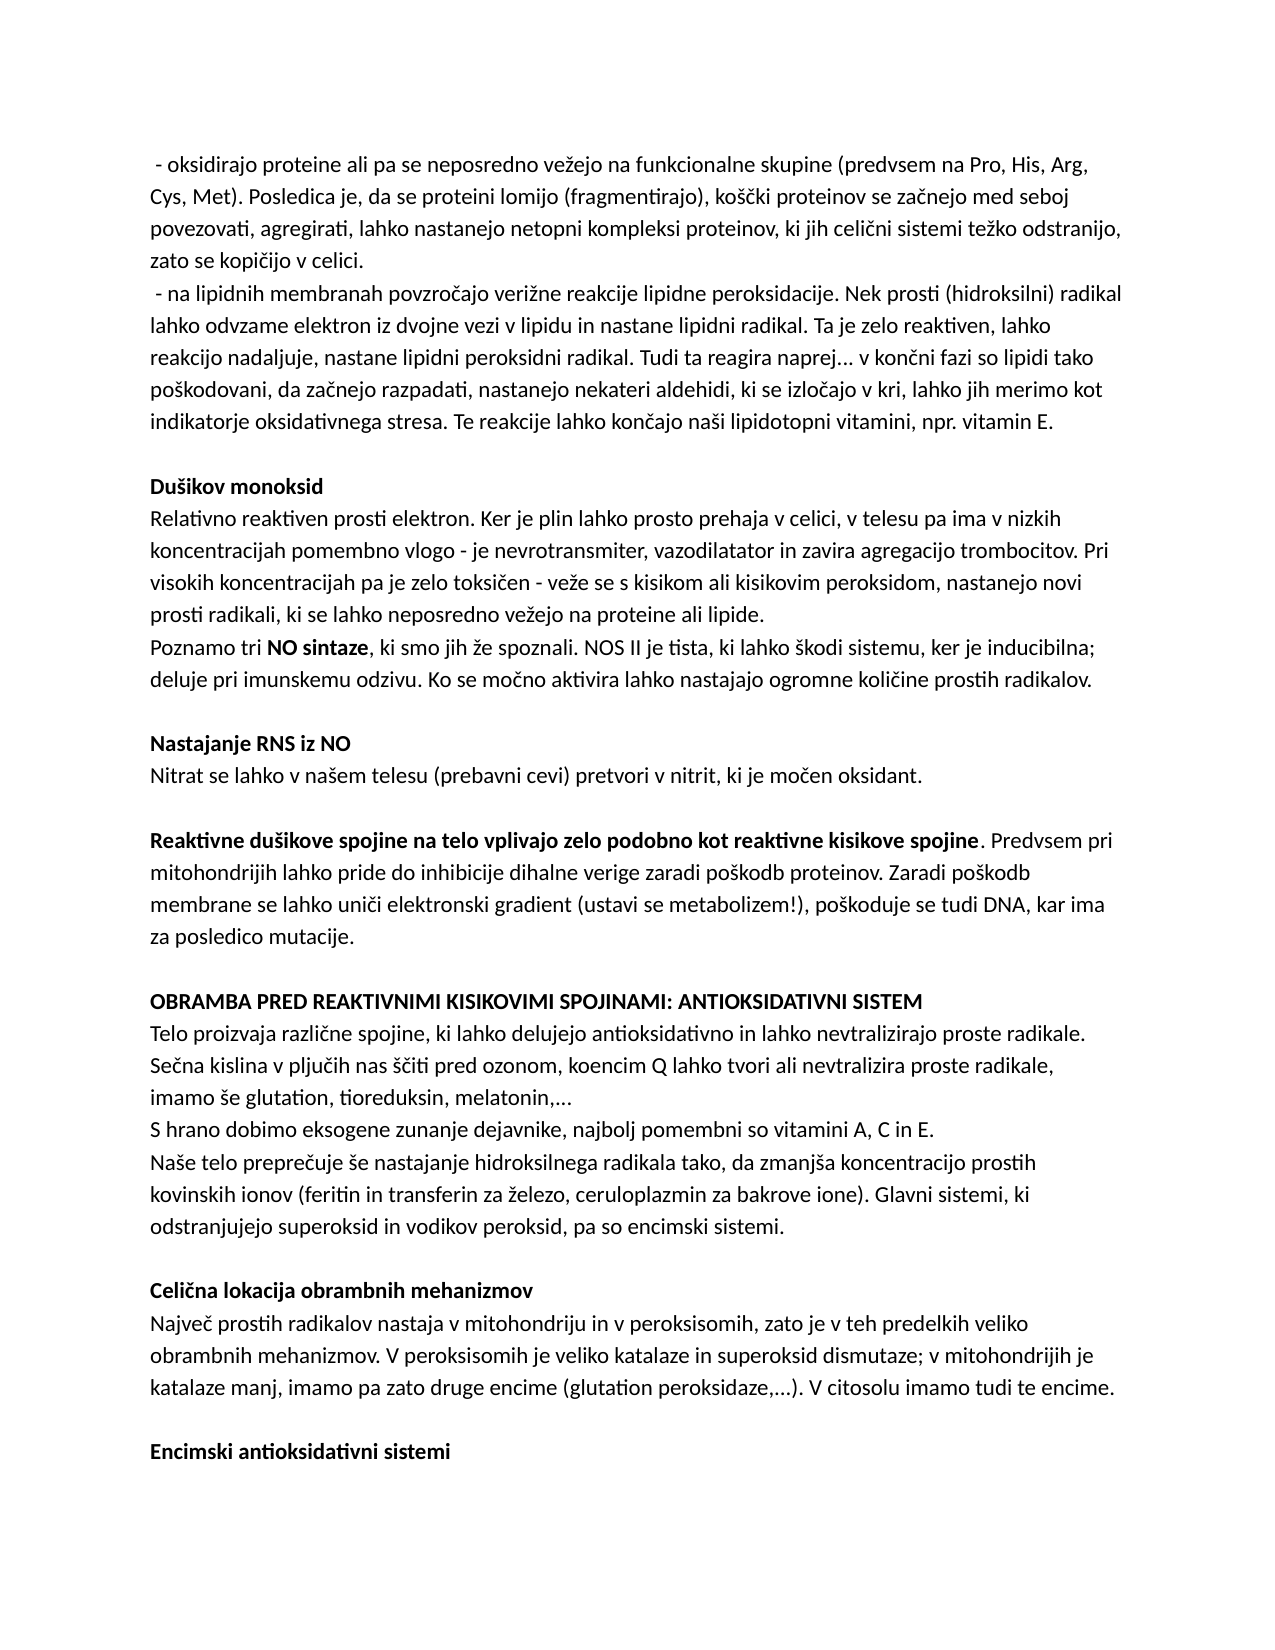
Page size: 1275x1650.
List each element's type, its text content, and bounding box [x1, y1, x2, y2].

text Relativno reaktiven prosti elektron. Ker je plin lahko prosto prehaja v celici, v telesu pa ima v nizkih koncentracijah pomembno vlogo - je nevrotransmiter, vazodilatator in zavira agregacijo trombocitov. Pri visokih koncentracijah pa je zelo toksičen - veže se s kisikom ali kisikovim peroksidom, nastanejo novi prosti radikali, ki se lahko neposredno vežejo na proteine ali lipide. [150, 504, 1125, 629]
text Nastajanje RNS iz NO [150, 729, 1125, 757]
text OBRAMBA PRED REAKTIVNIMI KISIKOVIMI SPOJINAMI: ANTIOKSIDATIVNI SISTEM [150, 987, 1125, 1015]
text - oksidirajo proteine ali pa se neposredno vežejo na funkcionalne skupine (predvsem na Pro, His, Arg, Cys, Met). Posledica je, da se proteini lomijo (fragmentirajo), koščki proteinov se začnejo med seboj povezovati, agregirati, lahko nastanejo netopni kompleksi proteinov, ki jih celični sistemi težko odstranijo, zato se kopičijo v celici. [150, 150, 1125, 274]
text - na lipidnih membranah povzročajo verižne reakcije lipidne peroksidacije. Nek prosti (hidroksilni) radikal lahko odvzame elektron iz dvojne vezi v lipidu in nastane lipidni radikal. Ta je zelo reaktiven, lahko reakcijo nadaljuje, nastane lipidni peroksidni radikal. Tudi ta reagira naprej... v končni fazi so lipidi tako poškodovani, da začnejo razpadati, nastanejo nekateri aldehidi, ki se izločajo v kri, lahko jih merimo kot indikatorje oksidativnega stresa. Te reakcije lahko končajo naši lipidotopni vitamini, npr. vitamin E. [150, 279, 1125, 436]
text Telo proizvaja različne spojine, ki lahko delujejo antioksidativno in lahko nevtralizirajo proste radikale. Sečna kislina v pljučih nas ščiti pred ozonom, koencim Q lahko tvori ali nevtralizira proste radikale, imamo še glutation, tioreduksin, melatonin,... [150, 1019, 1125, 1111]
text Največ prostih radikalov nastaja v mitohondriju in v peroksisomih, zato je v teh predelkih veliko obrambnih mehanizmov. V peroksisomih je veliko katalaze in superoksid dismutaze; v mitohondrijih je katalaze manj, imamo pa zato druge encime (glutation peroksidaze,...). V citosolu imamo tudi te encime. [150, 1309, 1125, 1401]
text Nitrat se lahko v našem telesu (prebavni cevi) pretvori v nitrit, ki je močen oksidant. [150, 762, 1125, 789]
text Encimski antioksidativni sistemi [150, 1437, 1125, 1466]
text Celična lokacija obrambnih mehanizmov [150, 1277, 1125, 1304]
text S hrano dobimo eksogene zunanje dejavnike, najbolj pomembni so vitamini A, C in E. [150, 1116, 1125, 1144]
text Naše telo preprečuje še nastajanje hidroksilnega radikala tako, da zmanjša koncentracijo prostih kovinskih ionov (feritin in transferin za železo, ceruloplazmin za bakrove ione). Glavni sistemi, ki odstranjujejo superoksid in vodikov peroksid, pa so encimski sistemi. [150, 1148, 1125, 1240]
text Dušikov monoksid [150, 472, 1125, 500]
text Reaktivne dušikove spojine na telo vplivajo zelo podobno kot reaktivne kisikove spojine. Predvsem pri mitohondrijih lahko pride do inhibicije dihalne verige zaradi poškodb proteinov. Zaradi poškodb membrane se lahko uniči elektronski gradient (ustavi se metabolizem!), poškoduje se tudi DNA, kar ima za posledico mutacije. [150, 826, 1125, 951]
text Poznamo tri NO sintaze, ki smo jih že spoznali. NOS II je tista, ki lahko škodi sistemu, ker je inducibilna; deluje pri imunskemu odzivu. Ko se močno aktivira lahko nastajajo ogromne količine prostih radikalov. [150, 633, 1125, 693]
